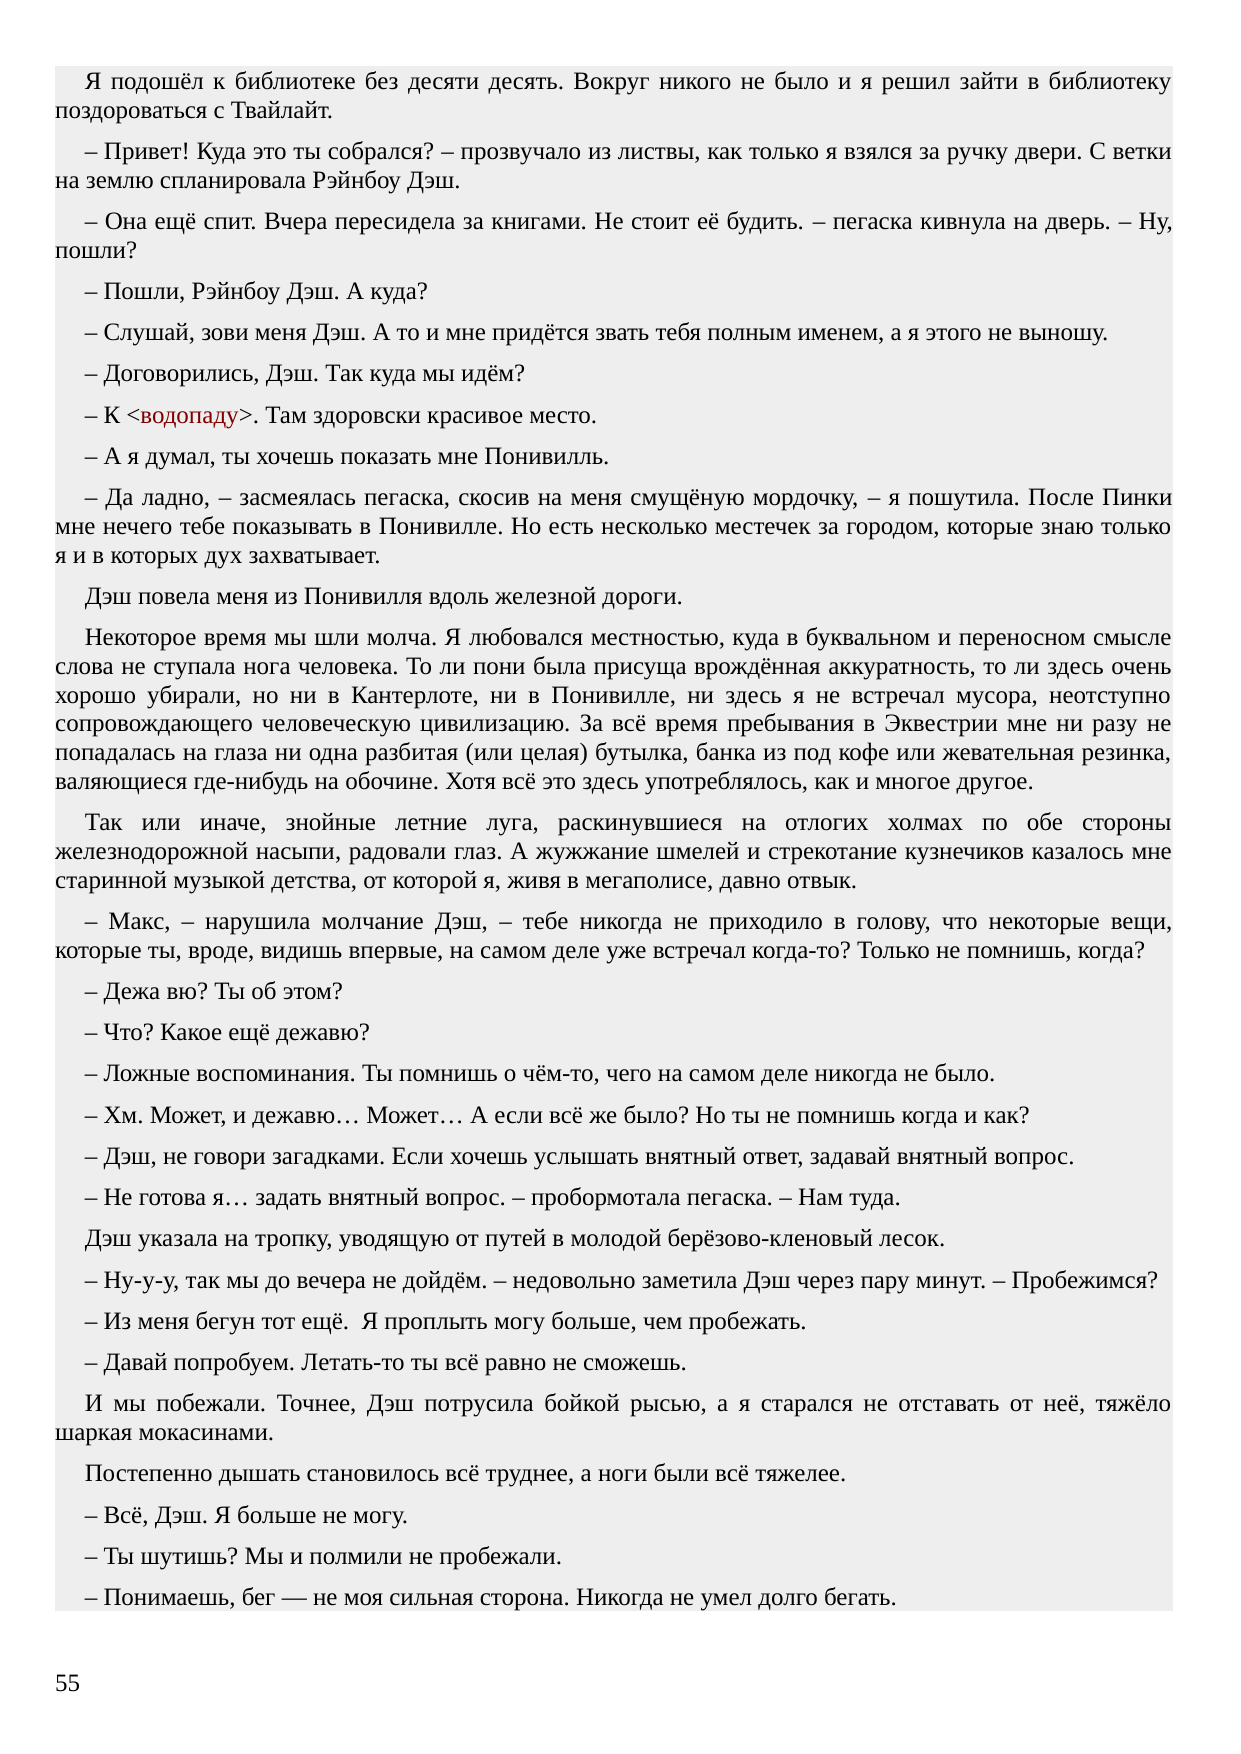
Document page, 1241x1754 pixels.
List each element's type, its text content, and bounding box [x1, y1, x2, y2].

text – Макс, – нарушила молчание Дэш, – тебе никогда не приходило в голову, что некоторые вещи, которые ты, вроде, видишь впервые, на самом деле уже встречал когда-то? Только не помнишь, когда? [55, 906, 1173, 963]
text – Она ещё спит. Вчера пересидела за книгами. Не стоит её будить. – пегаска кивнула на дверь. – Ну, пошли? [55, 206, 1173, 263]
text И мы побежали. Точнее, Дэш потрусила бойкой рысью, а я старался не отставать от неё, тяжёло шаркая мокасинами. [55, 1388, 1173, 1446]
text Дэш повела меня из Понивилля вдоль железной дороги. [55, 581, 1173, 610]
text – Дэш, не говори загадками. Если хочешь услышать внятный ответ, задавай внятный вопрос. [55, 1141, 1173, 1170]
text – Понимаешь, бег — не моя сильная сторона. Никогда не умел долго бегать. [55, 1582, 1173, 1611]
text – Слушай, зови меня Дэш. А то и мне придётся звать тебя полным именем, а я этого не выношу. [55, 317, 1173, 346]
text – Ну-у-у, так мы до вечера не дойдём. – недовольно заметила Дэш через пару минут. – Пробежимся? [55, 1265, 1173, 1293]
text – Что? Какое ещё дежавю? [55, 1017, 1173, 1046]
text – Ты шутишь? Мы и полмили не пробежали. [55, 1541, 1173, 1570]
text Дэш указала на тропку, уводящую от путей в молодой берёзово-кленовый лесок. [55, 1223, 1173, 1252]
text – Да ладно, – засмеялась пегаска, скосив на меня смущёную мордочку, – я пошутила. После Пинки мне нечего тебе показывать в Понивилле. Но есть несколько местечек за городом, которые знаю только я и в которых дух захватывает. [55, 482, 1173, 568]
text – А я думал, ты хочешь показать мне Понивилль. [55, 441, 1173, 470]
text Постепенно дышать становилось всё труднее, а ноги были всё тяжелее. [55, 1458, 1173, 1487]
text – Договорились, Дэш. Так куда мы идём? [55, 358, 1173, 387]
text Некоторое время мы шли молча. Я любовался местностью, куда в буквальном и переносном смысле слова не ступала нога человека. То ли пони была присуща врождённая аккуратность, то ли здесь очень хорошо убирали, но ни в Кантерлоте, ни в Понивилле, ни здесь я не встречал мусора, неотступно сопровождающего человеческую цивилизацию. За всё время пребывания в Эквестрии мне ни разу не попадалась на глаза ни одна разбитая (или целая) бутылка, банка из под кофе или жевательная резинка, валяющиеся где-нибудь на обочине. Хотя всё это здесь употреблялось, как и многое другое. [55, 622, 1173, 795]
text – Хм. Может, и дежавю… Может… А если всё же было? Но ты не помнишь когда и как? [55, 1100, 1173, 1128]
text – Давай попробуем. Летать-то ты всё равно не сможешь. [55, 1347, 1173, 1376]
text – К <водопаду>. Там здоровски красивое место. [55, 400, 1173, 428]
text – Привет! Куда это ты собрался? – прозвучало из листвы, как только я взялся за ручку двери. С ветки на землю спланировала Рэйнбоу Дэш. [55, 136, 1173, 193]
text Так или иначе, знойные летние луга, раскинувшиеся на отлогих холмах по обе стороны железнодорожной насыпи, радовали глаз. А жужжание шмелей и стрекотание кузнечиков казалось мне старинной музыкой детства, от которой я, живя в мегаполисе, давно отвык. [55, 807, 1173, 893]
text – Всё, Дэш. Я больше не могу. [55, 1500, 1173, 1528]
text Я подошёл к библиотеке без десяти десять. Вокруг никого не было и я решил зайти в библиотеку поздороваться с Твайлайт. [55, 66, 1173, 123]
text – Не готова я… задать внятный вопрос. – пробормотала пегаска. – Нам туда. [55, 1182, 1173, 1211]
text – Пошли, Рэйнбоу Дэш. А куда? [55, 276, 1173, 305]
text – Ложные воспоминания. Ты помнишь о чём-то, чего на самом деле никогда не было. [55, 1058, 1173, 1087]
text – Дежа вю? Ты об этом? [55, 976, 1173, 1005]
text – Из меня бегун тот ещё. Я проплыть могу больше, чем пробежать. [55, 1306, 1173, 1335]
